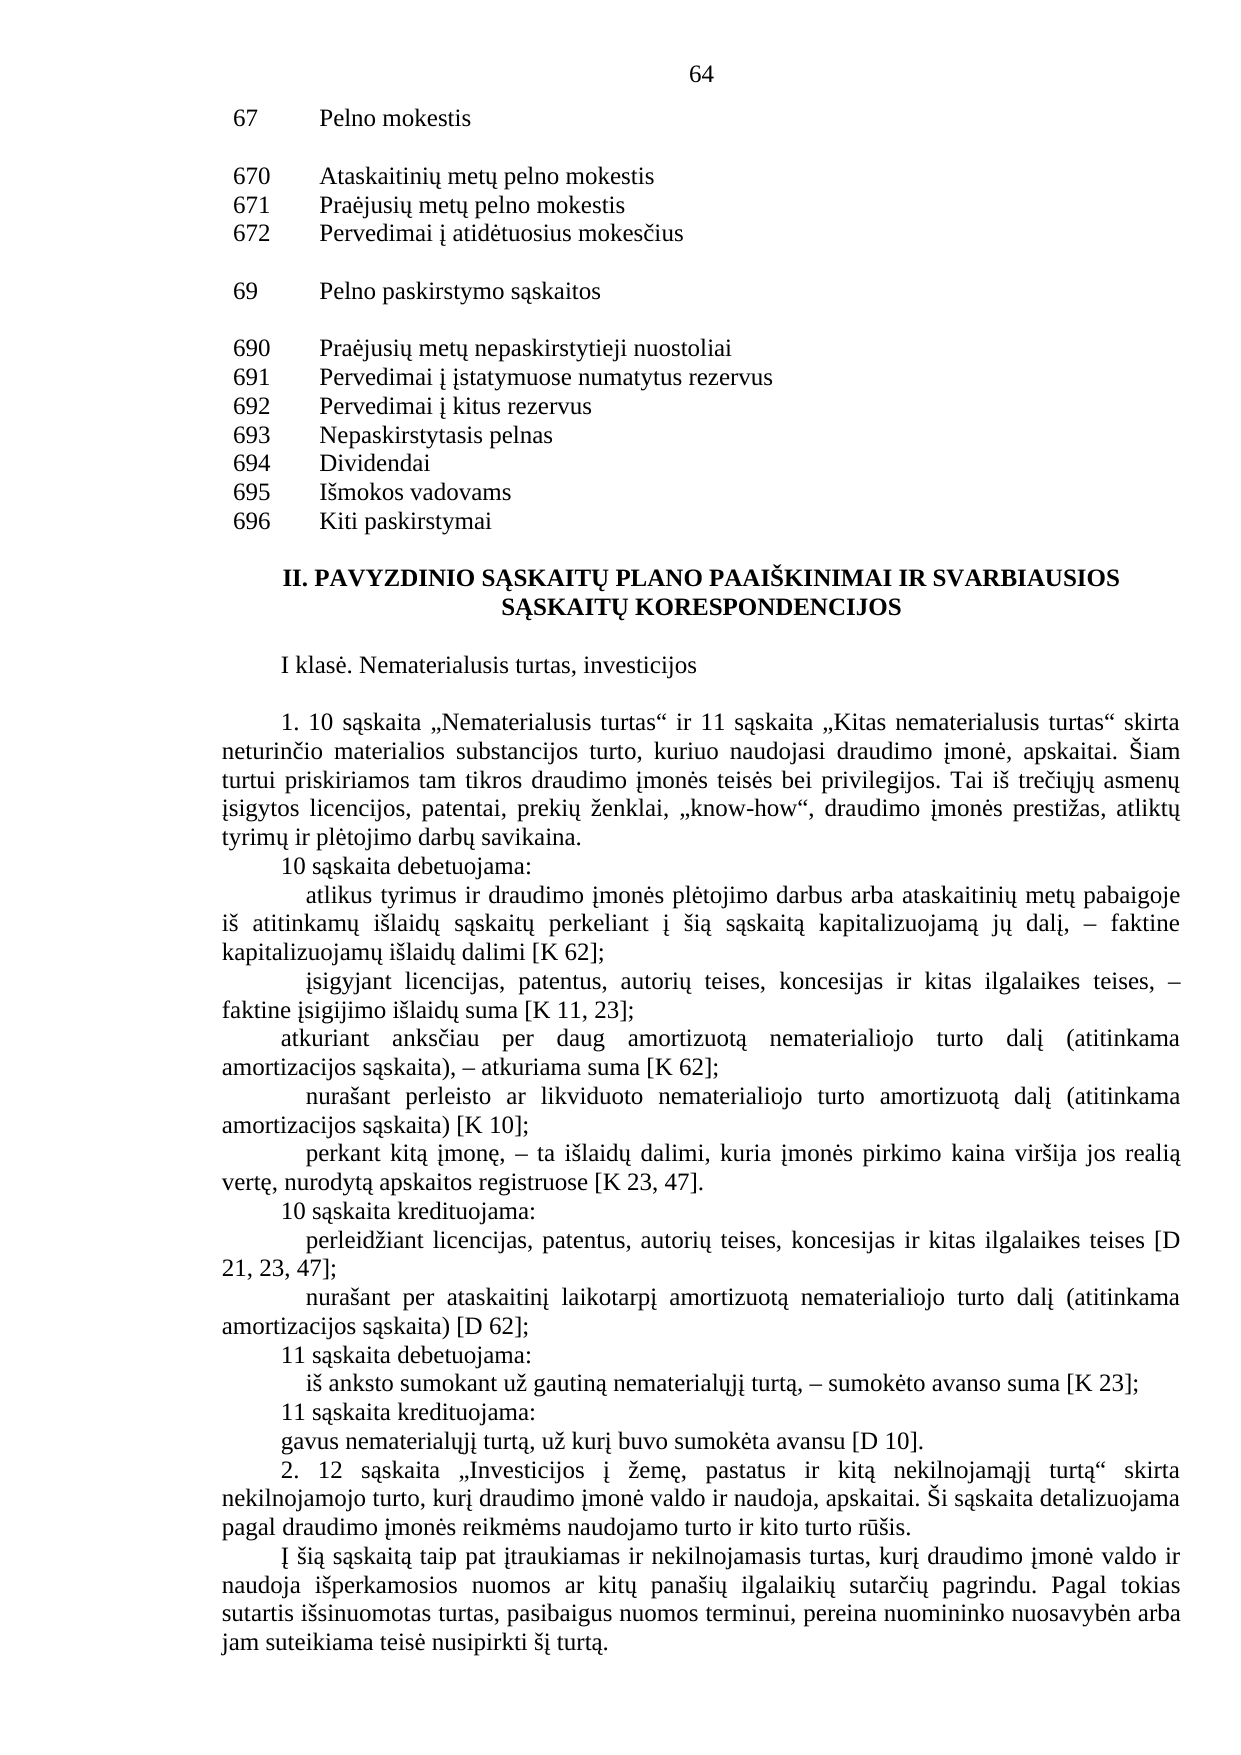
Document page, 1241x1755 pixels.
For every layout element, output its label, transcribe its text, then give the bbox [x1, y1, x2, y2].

table_cell 672 [222, 219, 308, 247]
text gavus nematerialųjį turtą, už kurį buvo sumokėta avansu [D 10]. [222, 1426, 1181, 1455]
text atkuriant anksčiau per daug amortizuotą nematerialiojo turto dalį (atitinkama amortizacijos sąskaita), – atkuriama suma [K 62]; [222, 1023, 1181, 1081]
table_cell 67 [222, 104, 308, 132]
text 11 sąskaita kredituojama: [222, 1397, 1181, 1426]
table_cell Pervedimai į kitus rezervus [308, 391, 1183, 420]
text II. PAVYZDINIO SĄSKAITŲ PLANO PAAIŠKINIMAI IR SVARBIAUSIOS SĄSKAITŲ KORESPONDENCIJOS [222, 563, 1181, 621]
table_cell [308, 247, 1183, 276]
text Į šią sąskaitą taip pat įtraukiamas ir nekilnojamasis turtas, kurį draudimo įmonė valdo ir naudoja išperkamosios nuomos ar kitų panašių ilgalaikių sutarčių pagrindu. Pagal tokias sutartis išsinuomotas turtas, pasibaigus nuomos terminui, pereina nuomininko nuosavybėn arba jam suteikiama teisė nusipirkti šį turtą. [222, 1541, 1181, 1656]
table_cell Pervedimai į įstatymuose numatytus rezervus [308, 362, 1183, 391]
table_cell Kiti paskirstymai [308, 506, 1183, 535]
text 10 sąskaita debetuojama: [222, 851, 1181, 880]
table_cell [222, 305, 308, 333]
table_cell 696 [222, 506, 308, 535]
table_cell 670 [222, 161, 308, 190]
text įsigyjant licencijas, patentus, autorių teises, koncesijas ir kitas ilgalaikes teises, – faktine įsigijimo išlaidų suma [K 11, 23]; [222, 966, 1181, 1023]
table_cell [308, 305, 1183, 333]
text perkant kitą įmonę, – ta išlaidų dalimi, kuria įmonės pirkimo kaina viršija jos realią vertę, nurodytą apskaitos registruose [K 23, 47]. [222, 1138, 1181, 1196]
table_cell Praėjusių metų pelno mokestis [308, 190, 1183, 218]
table_cell Praėjusių metų nepaskirstytieji nuostoliai [308, 334, 1183, 362]
text nurašant perleisto ar likviduoto nematerialiojo turto amortizuotą dalį (atitinkama amortizacijos sąskaita) [K 10]; [222, 1081, 1181, 1138]
table_cell 690 [222, 334, 308, 362]
text I klasė. Nematerialusis turtas, investicijos [222, 650, 1181, 678]
text iš anksto sumokant už gautiną nematerialųjį turtą, – sumokėto avanso suma [K 23]; [222, 1368, 1181, 1397]
table_cell Nepaskirstytasis pelnas [308, 420, 1183, 448]
text 2. 12 sąskaita „Investicijos į žemę, pastatus ir kitą nekilnojamąjį turtą“ skirta nekilnojamojo turto, kurį draudimo įmonė valdo ir naudoja, apskaitai. Ši sąskaita detalizuojama pagal draudimo įmonės reikmėms naudojamo turto ir kito turto rūšis. [222, 1455, 1181, 1541]
text 1. 10 sąskaita „Nematerialusis turtas“ ir 11 sąskaita „Kitas nematerialusis turtas“ skirta neturinčio materialios substancijos turto, kuriuo naudojasi draudimo įmonė, apskaitai. Šiam turtui priskiriamos tam tikros draudimo įmonės teisės bei privilegijos. Tai iš trečiųjų asmenų įsigytos licencijos, patentai, prekių ženklai, „know-how“, draudimo įmonės prestižas, atliktų tyrimų ir plėtojimo darbų savikaina. [222, 707, 1181, 851]
table_cell 694 [222, 449, 308, 477]
table_cell Išmokos vadovams [308, 477, 1183, 506]
table_cell Dividendai [308, 449, 1183, 477]
table_cell 695 [222, 477, 308, 506]
table_cell [308, 132, 1183, 161]
table_cell 693 [222, 420, 308, 448]
text 10 sąskaita kredituojama: [222, 1196, 1181, 1225]
table_cell Pelno mokestis [308, 104, 1183, 132]
text 11 sąskaita debetuojama: [222, 1340, 1181, 1368]
table_cell [222, 132, 308, 161]
text atlikus tyrimus ir draudimo įmonės plėtojimo darbus arba ataskaitinių metų pabaigoje iš atitinkamų išlaidų sąskaitų perkeliant į šią sąskaitą kapitalizuojamą jų dalį, – faktine kapitalizuojamų išlaidų dalimi [K 62]; [222, 880, 1181, 966]
table_cell 692 [222, 391, 308, 420]
table_cell Pervedimai į atidėtuosius mokesčius [308, 219, 1183, 247]
table_cell 691 [222, 362, 308, 391]
table_cell [222, 247, 308, 276]
table_cell 69 [222, 276, 308, 305]
table_cell 671 [222, 190, 308, 218]
text nurašant per ataskaitinį laikotarpį amortizuotą nematerialiojo turto dalį (atitinkama amortizacijos sąskaita) [D 62]; [222, 1282, 1181, 1340]
table_cell Ataskaitinių metų pelno mokestis [308, 161, 1183, 190]
table_cell Pelno paskirstymo sąskaitos [308, 276, 1183, 305]
text perleidžiant licencijas, patentus, autorių teises, koncesijas ir kitas ilgalaikes teises [D 21, 23, 47]; [222, 1225, 1181, 1282]
